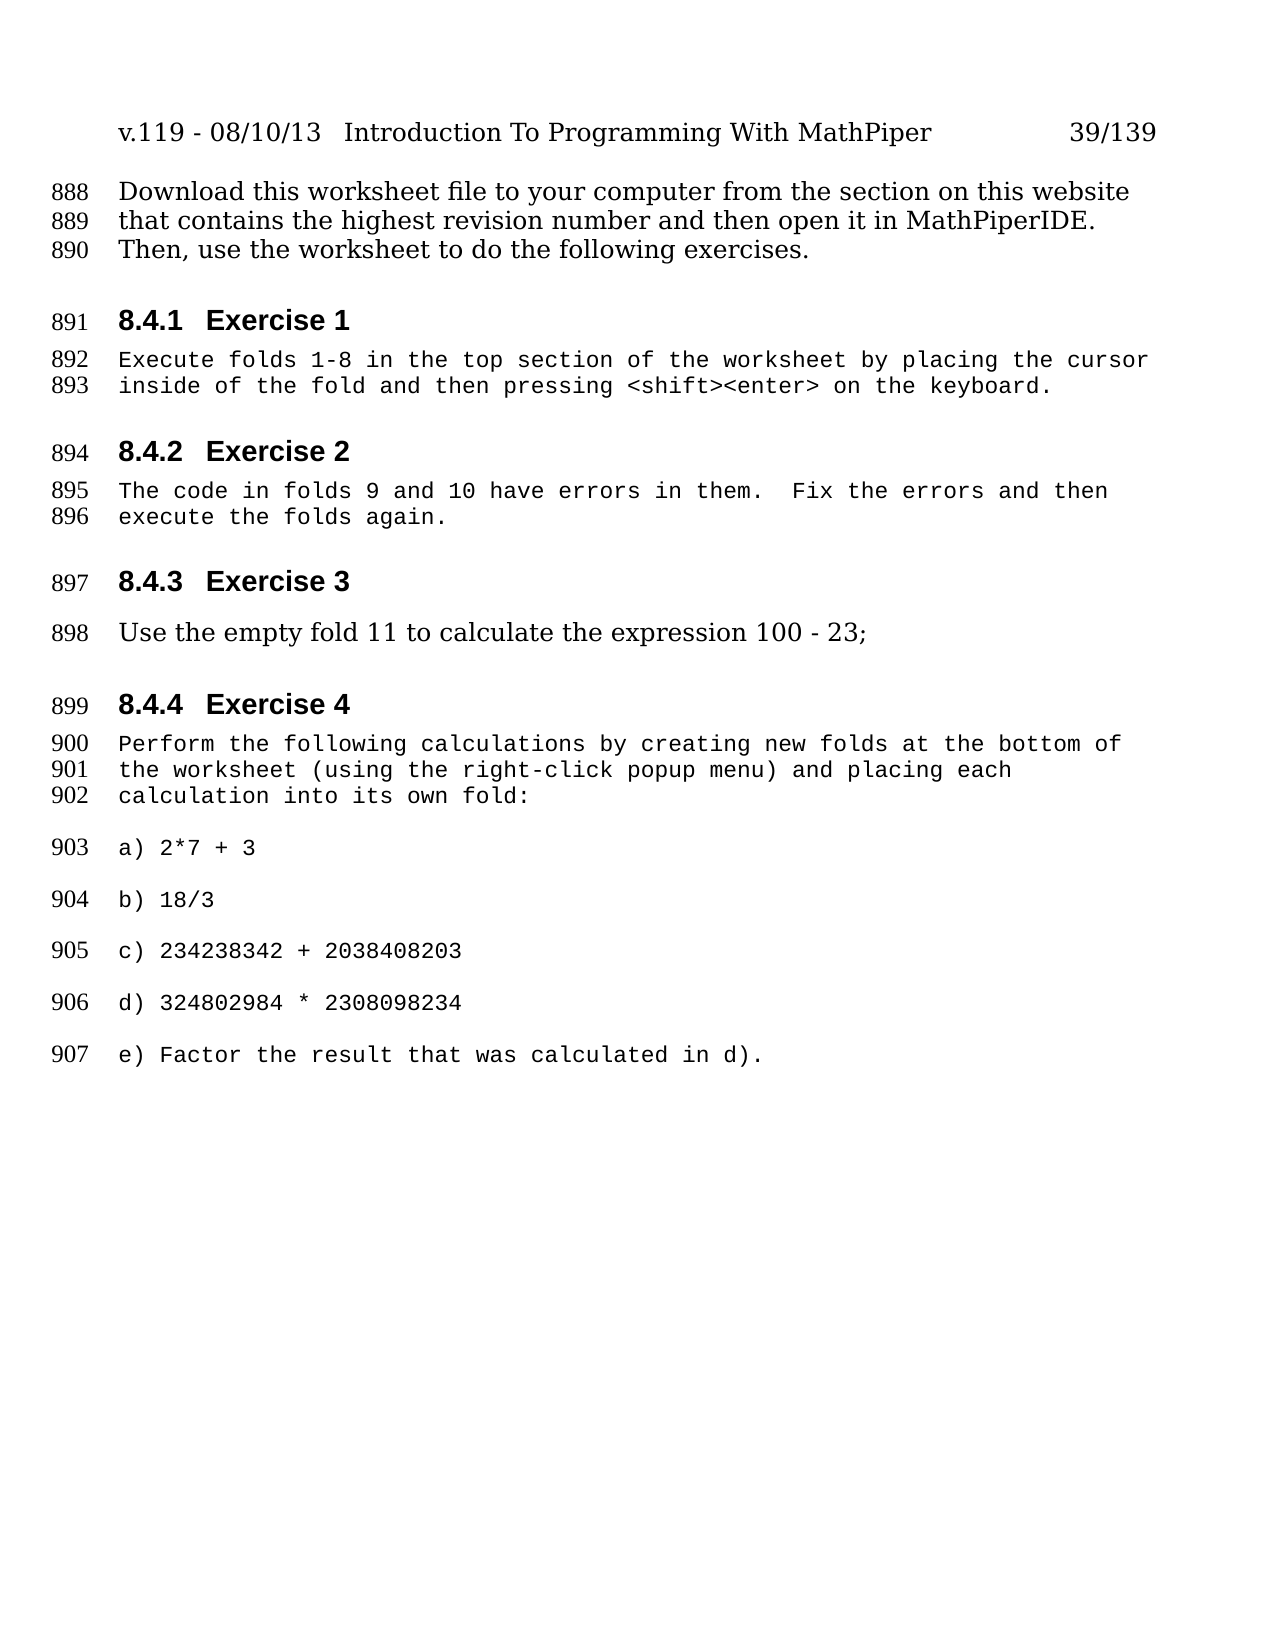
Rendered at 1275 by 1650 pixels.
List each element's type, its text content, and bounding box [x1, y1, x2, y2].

text a) 2*7 + 3 [118, 836, 1157, 862]
text b) 18/3 [118, 888, 1157, 914]
text The code in folds 9 and 10 have errors in them. Fix the errors and then execute the folds again. [118, 479, 1157, 531]
subtitle Exercise 2 [118, 434, 1157, 467]
subtitle Exercise 1 [118, 303, 1157, 337]
text Execute folds 1-8 in the top section of the worksheet by placing the cursor inside of the fold and then pressing <shift><enter> on the keyboard. [118, 349, 1157, 401]
text Download this worksheet file to your computer from the section on this website that contains the highest revision number and then open it in MathPiperIDE. Then, use the worksheet to do the following exercises. [118, 177, 1157, 264]
subtitle Exercise 4 [118, 687, 1157, 720]
text Perform the following calculations by creating new folds at the bottom of the worksheet (using the right-click popup menu) and placing each calculation into its own fold: [118, 732, 1157, 810]
text d) 324802984 * 2308098234 [118, 992, 1157, 1018]
text Use the empty fold 11 to calculate the expression 100 - 23; [118, 619, 1157, 648]
text c) 234238342 + 2038408203 [118, 940, 1157, 966]
text e) Factor the result that was calculated in d). [118, 1044, 1157, 1069]
subtitle Exercise 3 [118, 564, 1157, 598]
